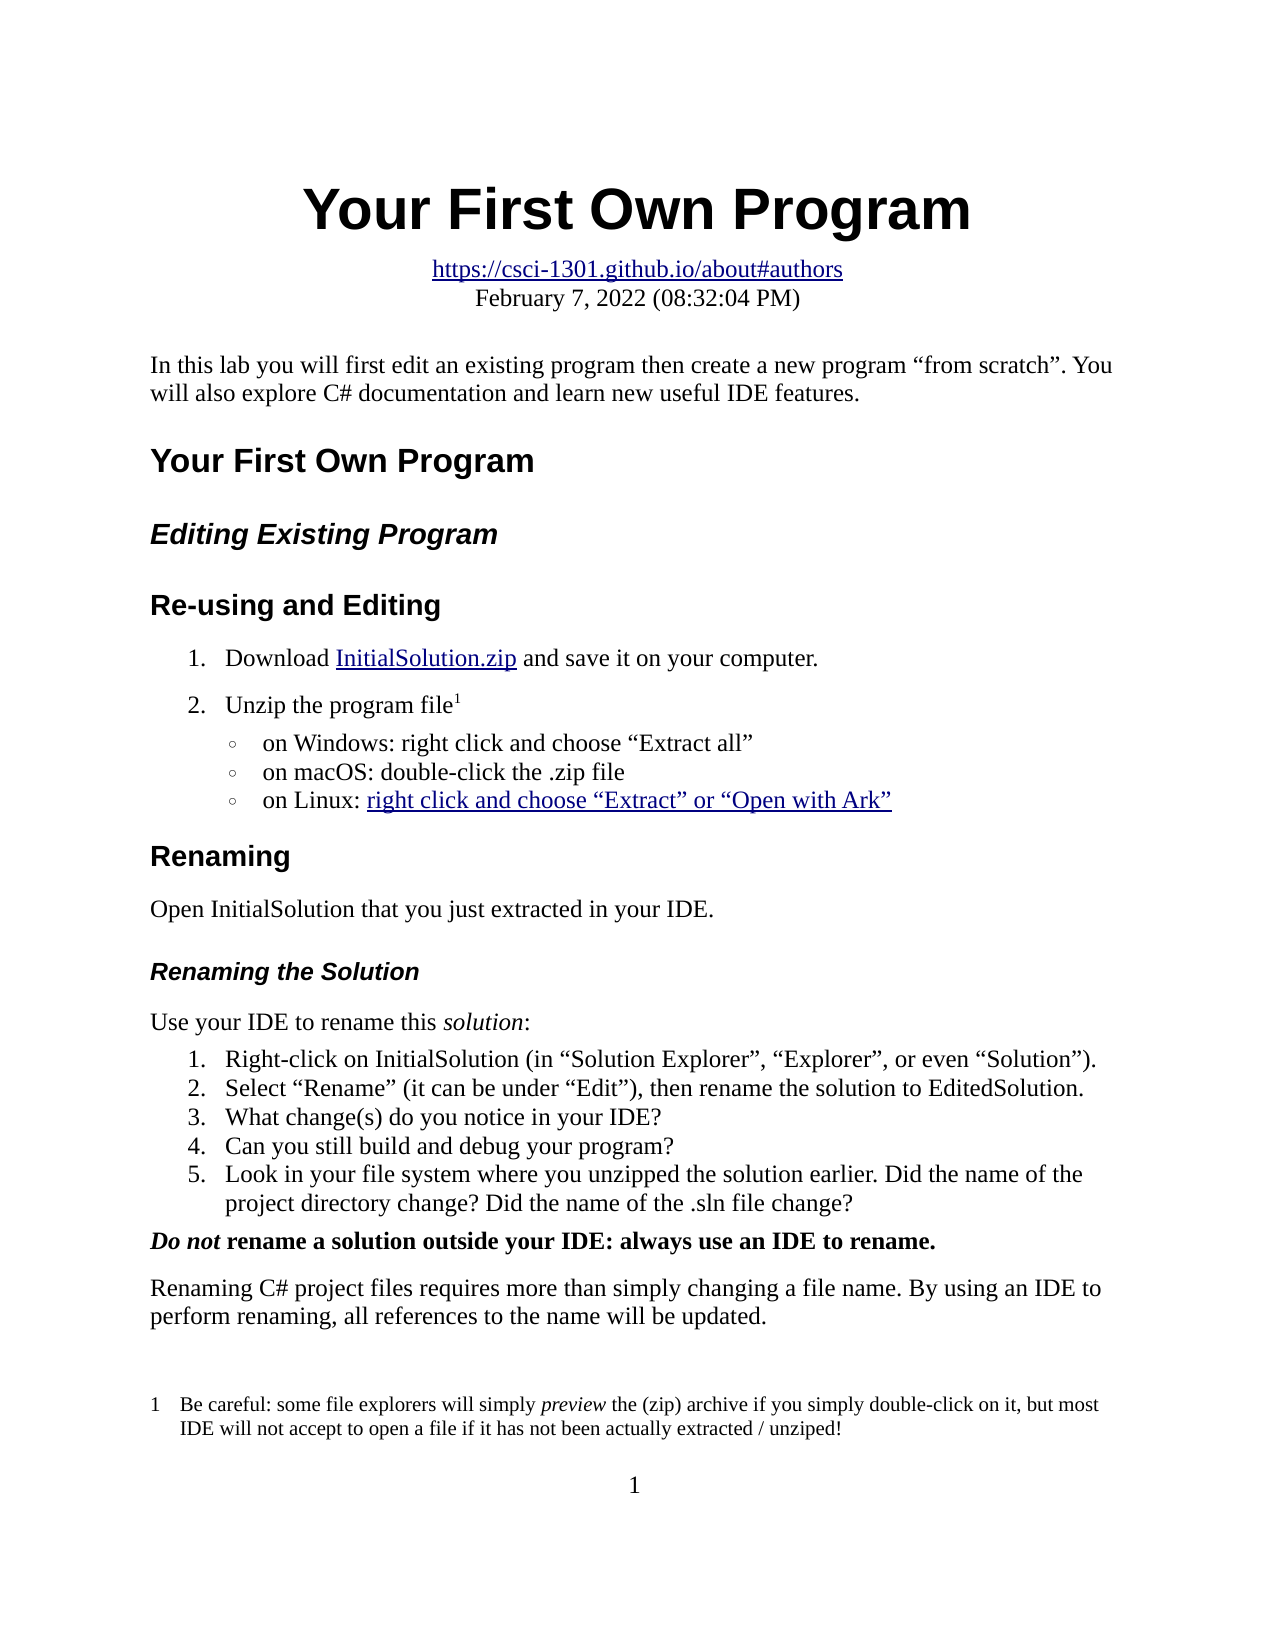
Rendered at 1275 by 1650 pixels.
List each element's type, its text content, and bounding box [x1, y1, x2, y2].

text Renaming C# project files requires more than simply changing a file name. By using an IDE to perform renaming, all references to the name will be updated. [150, 1273, 1125, 1330]
list Look in your file system where you unzipped the solution earlier. Did the name of the project directory change? Did the name of the .sln file change? [187, 1159, 1125, 1217]
text Do not rename a solution outside your IDE: always use an IDE to rename. [150, 1226, 1125, 1255]
list Unzip the program file [187, 690, 1125, 719]
list on Linux: right click and choose “Extract” or “Open with Ark” [225, 785, 1125, 814]
text In this lab you will first edit an existing program then create a new program “from scratch”. You will also explore C# documentation and learn new useful IDE features. [150, 350, 1125, 407]
subtitle Your First Own Program [150, 441, 1125, 480]
subtitle Editing Existing Program [150, 517, 1125, 551]
list Right-click on InitialSolution (in “Solution Explorer”, “Explorer”, or even “Solution”). [187, 1044, 1125, 1073]
subtitle Renaming the Solution [150, 957, 1125, 985]
text Use your IDE to rename this solution: [150, 1007, 1125, 1036]
subtitle Re-using and Editing [150, 588, 1125, 622]
list What change(s) do you notice in your IDE? [187, 1102, 1125, 1131]
list Can you still build and debug your program? [187, 1131, 1125, 1159]
list Download InitialSolution.zip and save it on your computer. [187, 643, 1125, 672]
list Select “Rename” (it can be under “Edit”), then rename the solution to EditedSolution. [187, 1073, 1125, 1102]
text February 7, 2022 (08:32:04 PM) [150, 283, 1125, 312]
list on Windows: right click and choose “Extract all” [225, 728, 1125, 757]
subtitle Renaming [150, 839, 1125, 873]
text Open InitialSolution that you just extracted in your IDE. [150, 894, 1125, 923]
title Your First Own Program [150, 175, 1125, 242]
text https://csci-1301.github.io/about#authors [150, 254, 1125, 283]
list on macOS: double-click the .zip file [225, 757, 1125, 785]
list Be careful: some file explorers will simply preview the (zip) archive if you simply double-click on it, but most IDE will not accept to open a file if it has not been actually extracted / unziped! [150, 1392, 1125, 1440]
